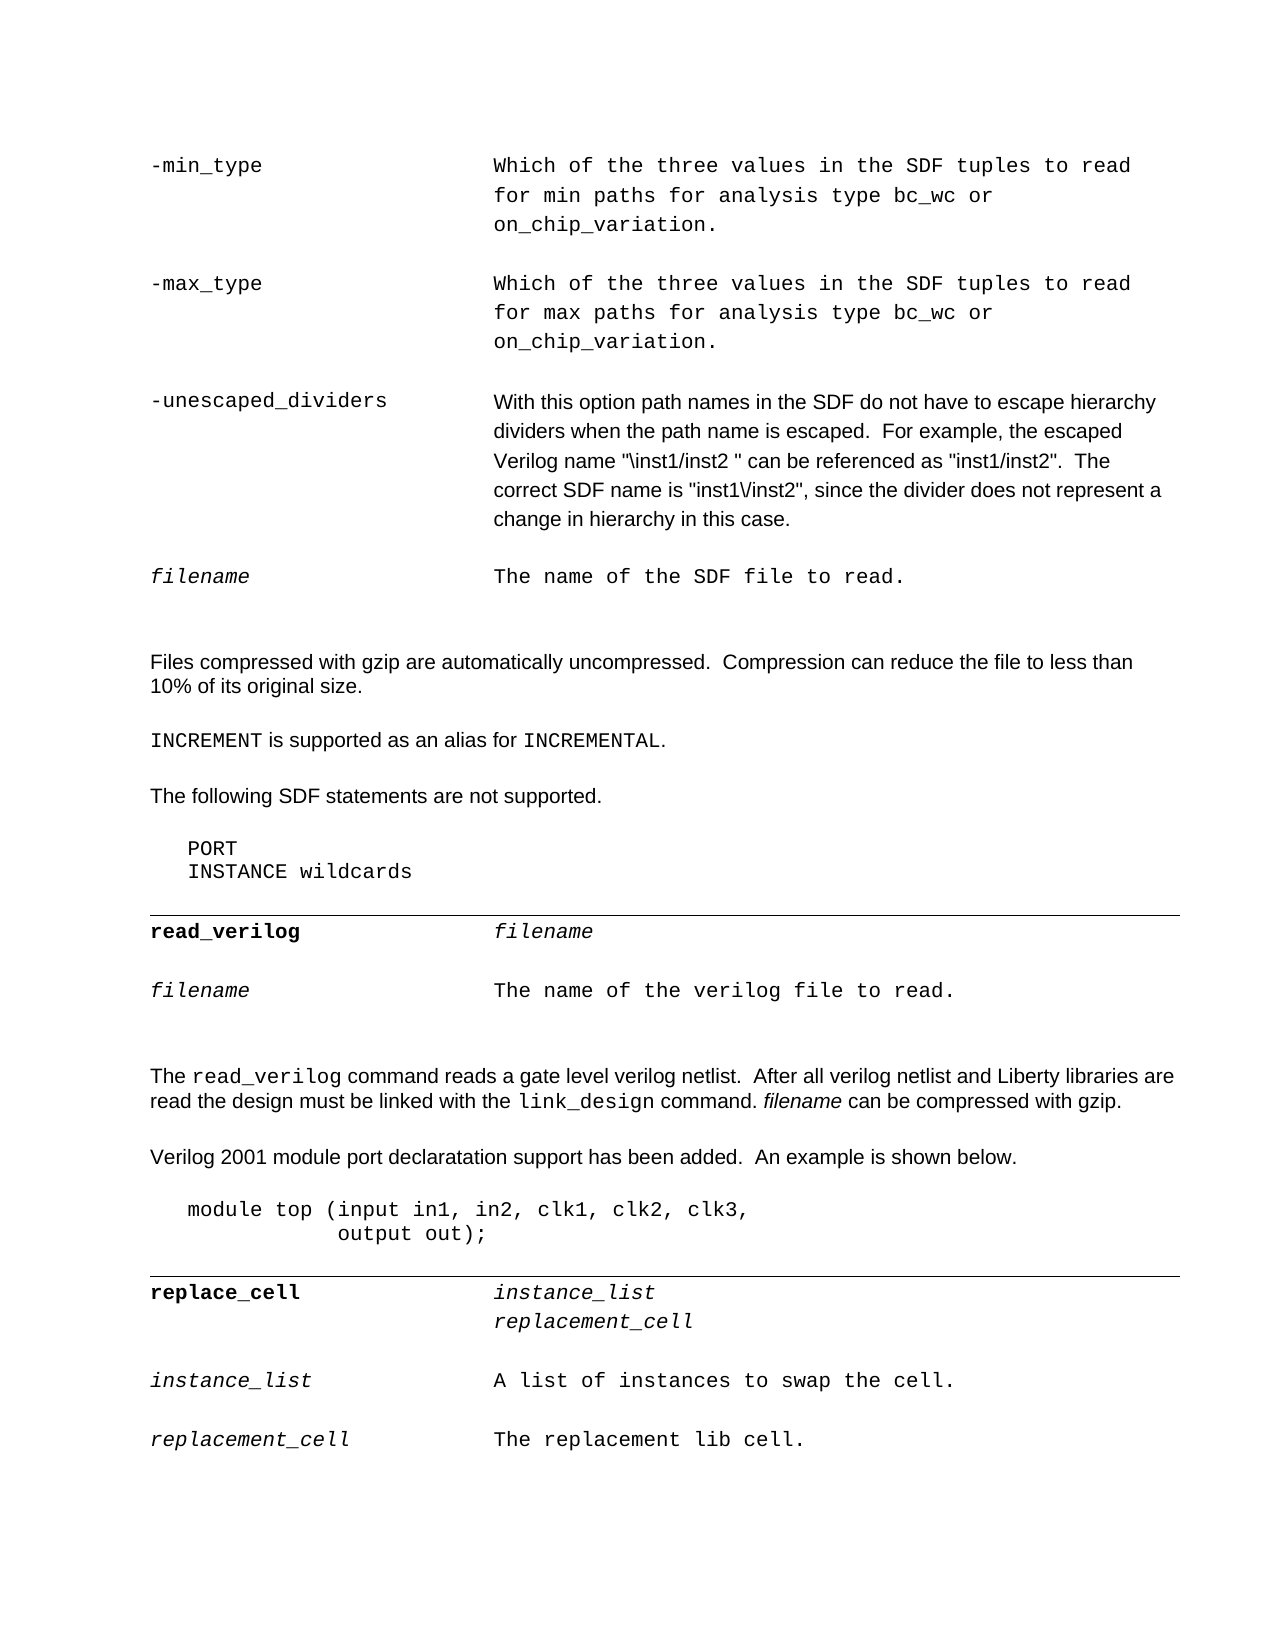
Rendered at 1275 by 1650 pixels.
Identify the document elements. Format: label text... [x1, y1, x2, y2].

text The following SDF statements are not supported. [150, 784, 1180, 808]
text PORT INSTANCE wildcards [187, 838, 1180, 885]
table_cell The replacement lib cell. [493, 1424, 1180, 1483]
table_cell replacement_cell [150, 1424, 493, 1483]
table_cell The name of the SDF file to read. [493, 561, 1180, 620]
table_header instance_list replacement_cell [493, 1277, 1180, 1365]
table_cell With this option path names in the SDF do not have to escape hierarchy dividers when the path name is escaped. For example, the escaped Verilog name "\inst1/inst2 " can be referenced as "inst1/inst2". The correct SDF name is "inst1\/inst2", since the divider does not represent a change in hierarchy in this case. [493, 385, 1180, 561]
text Files compressed with gzip are automatically uncompressed. Compression can reduce the file to less than 10% of its original size. [150, 650, 1180, 698]
table_header replace_cell [150, 1277, 493, 1365]
table_cell Which of the three values in the SDF tuples to read for max paths for analysis type bc_wc or on_chip_variation. [493, 268, 1180, 385]
text The read_verilog command reads a gate level verilog netlist. After all verilog netlist and Liberty libraries are read the design must be linked with the link_design command. filename can be compressed with gzip. [150, 1063, 1180, 1115]
table_cell The name of the verilog file to read. [493, 974, 1180, 1033]
table_cell -min_type [150, 150, 493, 267]
table_cell filename [150, 561, 493, 620]
table_header read_verilog [150, 916, 493, 974]
text Verilog 2001 module port declaratation support has been added. An example is shown below. [150, 1145, 1180, 1169]
table_cell instance_list [150, 1365, 493, 1424]
table_cell A list of instances to swap the cell. [493, 1365, 1180, 1424]
table_cell Which of the three values in the SDF tuples to read for min paths for analysis type bc_wc or on_chip_variation. [493, 150, 1180, 267]
text module top (input in1, in2, clk1, clk2, clk3, output out); [187, 1199, 1180, 1246]
text INCREMENT is supported as an alias for INCREMENTAL. [150, 728, 1180, 754]
table_cell filename [150, 974, 493, 1033]
table_cell -max_type [150, 268, 493, 385]
table_header filename [493, 916, 1180, 974]
table_cell -unescaped_dividers [150, 385, 493, 561]
